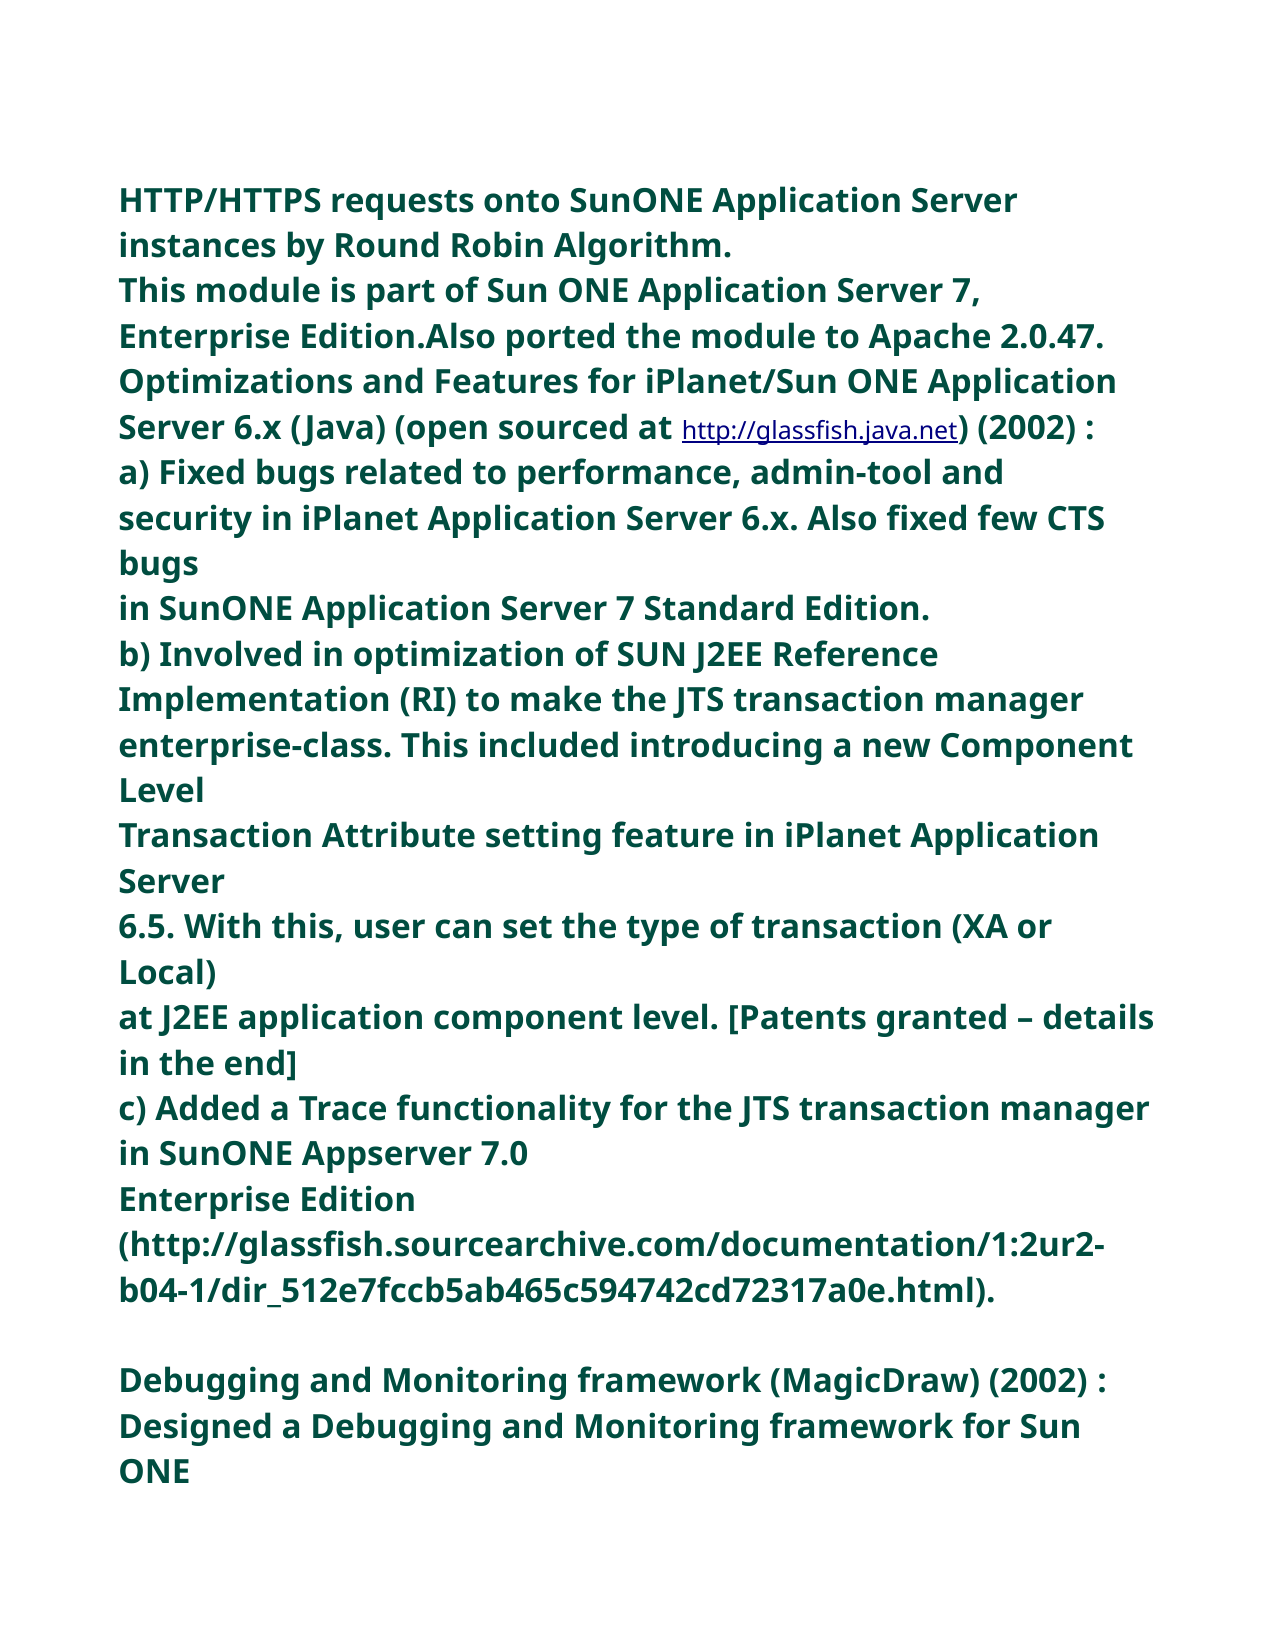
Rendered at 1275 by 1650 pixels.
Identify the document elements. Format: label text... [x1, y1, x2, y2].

text Optimizations and Features for iPlanet/Sun ONE Application [118, 358, 1157, 403]
text b) Involved in optimization of SUN J2EE Reference [118, 631, 1157, 676]
text Designed a Debugging and Monitoring framework for Sun ONE [118, 1403, 1157, 1493]
text Server 6.x (Java) (open sourced at http://glassfish.java.net) (2002) : [118, 403, 1157, 449]
text a) Fixed bugs related to performance, admin-tool and [118, 449, 1157, 494]
text Transaction Attribute setting feature in iPlanet Application Server [118, 812, 1157, 903]
text in SunONE Application Server 7 Standard Edition. [118, 585, 1157, 631]
text Enterprise Edition (http://glassfish.sourcearchive.com/documentation/1:2ur2-b04-1/dir_512e7fccb5ab465c594742cd72317a0e.html). [118, 1176, 1157, 1312]
text enterprise-class. This included introducing a new Component Level [118, 721, 1157, 812]
text This module is part of Sun ONE Application Server 7, Enterprise Edition.Also ported the module to Apache 2.0.47. [118, 267, 1157, 358]
text Implementation (RI) to make the JTS transaction manager [118, 676, 1157, 721]
text c) Added a Trace functionality for the JTS transaction manager in SunONE Appserver 7.0 [118, 1085, 1157, 1176]
text HTTP/HTTPS requests onto SunONE Application Server instances by Round Robin Algorithm. [118, 176, 1157, 267]
text at J2EE application component level. [Patents granted – details in the end] [118, 994, 1157, 1085]
text security in iPlanet Application Server 6.x. Also fixed few CTS bugs [118, 494, 1157, 585]
text 6.5. With this, user can set the type of transaction (XA or Local) [118, 903, 1157, 994]
text Debugging and Monitoring framework (MagicDraw) (2002) : [118, 1357, 1157, 1403]
